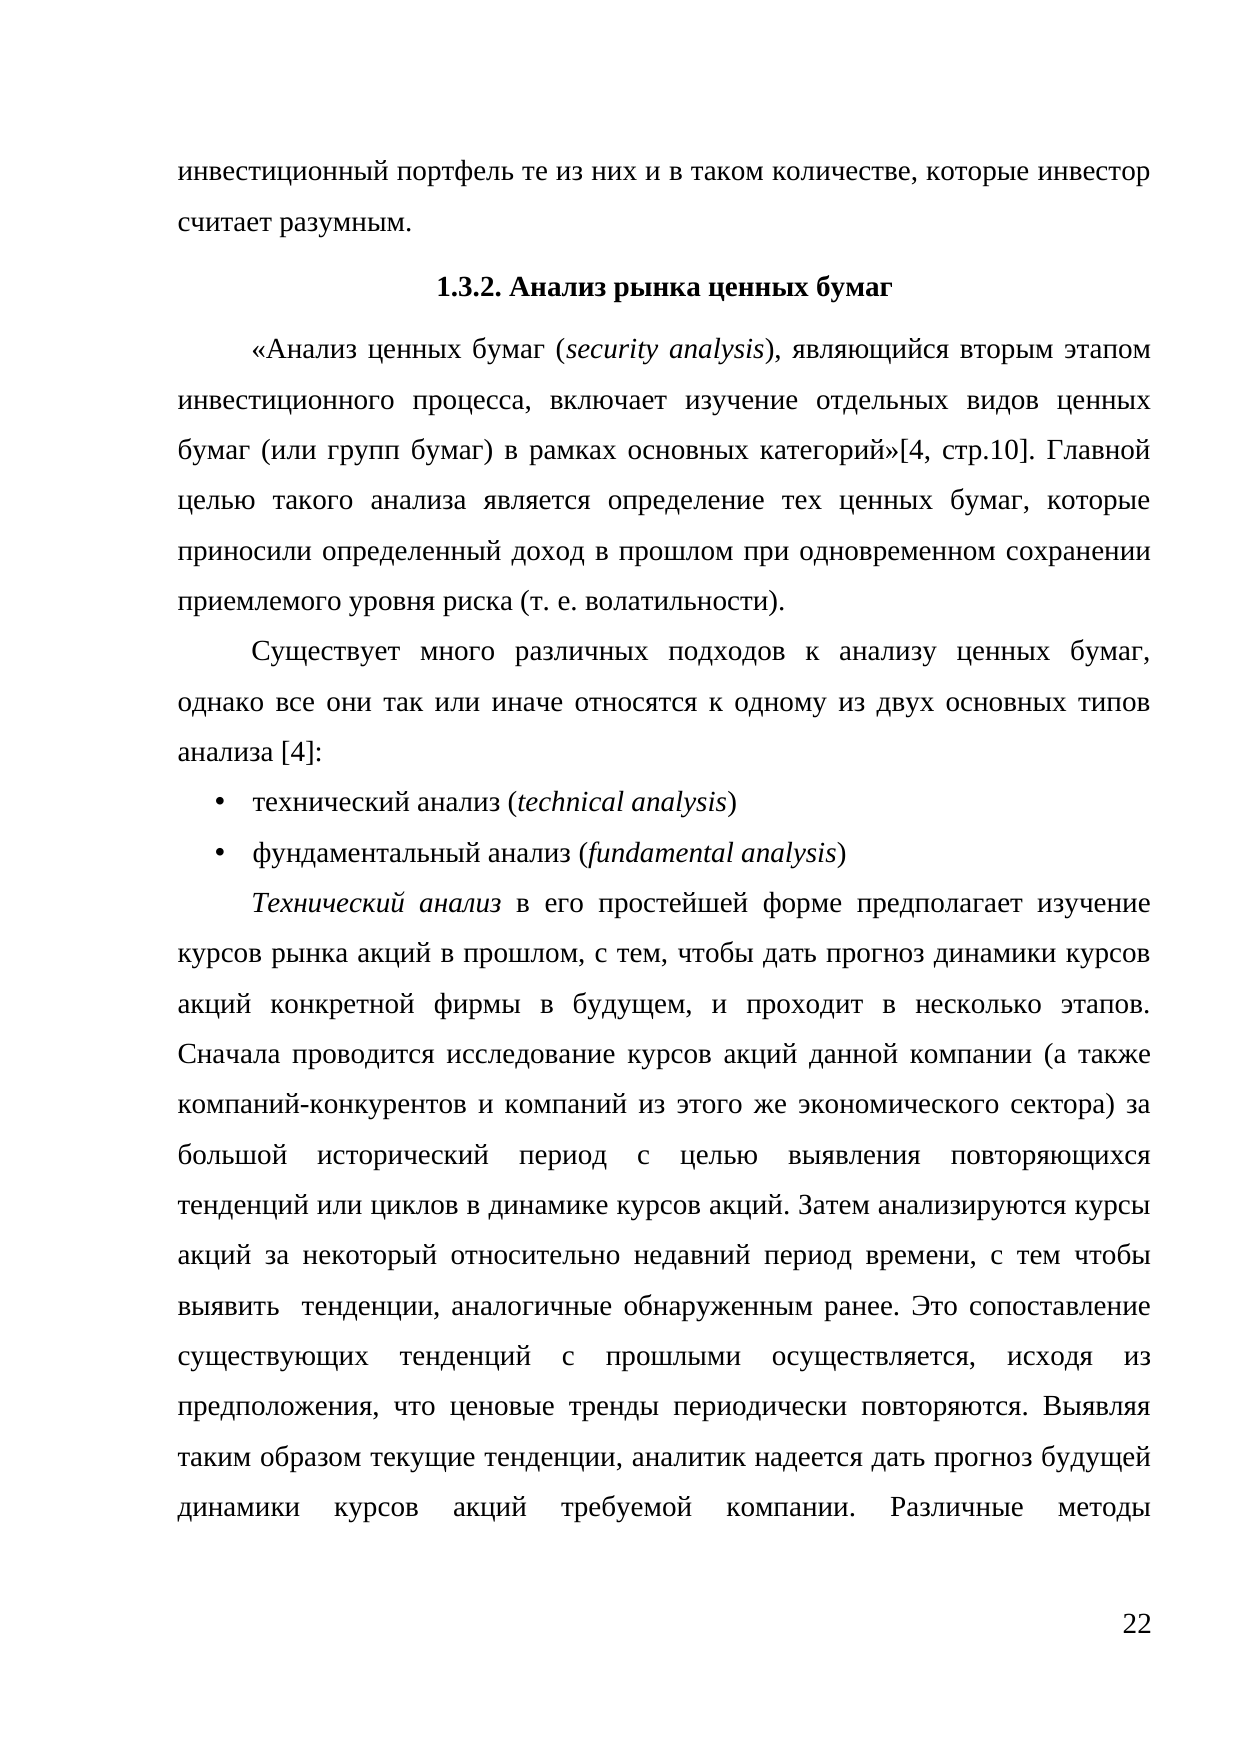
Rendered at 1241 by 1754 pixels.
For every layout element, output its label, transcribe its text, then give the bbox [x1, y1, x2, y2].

list технический анализ (technical analysis) [215, 784, 1152, 818]
list фундаментальный анализ (fundamental analysis) [215, 835, 1152, 868]
subtitle 1.3.2. Анализ рынка ценных бумаг [177, 269, 1152, 302]
text Существует много различных подходов к анализу ценных бумаг, однако все они так или иначе относятся к одному из двух основных типов анализа [4]: [177, 633, 1152, 768]
text инвестиционный портфель те из них и в таком количестве, которые инвестор считает разумным. [177, 153, 1152, 237]
text Технический анализ в его простейшей форме предполагает изучение курсов рынка акций в прошлом, с тем, чтобы дать прогноз динамики курсов акций конкретной фирмы в будущем, и проходит в несколько этапов. Сначала проводится исследование курсов акций данной компании (а также компаний-конкурентов и компаний из этого же экономического сектора) за большой исторический период с целью выявления повторяющихся тенденций или циклов в динамике курсов акций. Затем анализируются курсы акций за некоторый относительно недавний период времени, с тем чтобы выявить тенденции, аналогичные обнаруженным ранее. Это сопоставление существующих тенденций с прошлыми осуществляется, исходя из предположения, что ценовые тренды периодически повторяются. Выявляя таким образом текущие тенденции, аналитик надеется дать прогноз будущей динамики курсов акций требуемой компании. Различные методы [177, 885, 1152, 1522]
text «Анализ ценных бумаг (security analysis), являющийся вторым этапом инвестиционного процесса, включает изучение отдельных видов ценных бумаг (или групп бумаг) в рамках основных категорий»[4, стр.10]. Главной целью такого анализа является определение тех ценных бумаг, которые приносили определенный доход в прошлом при одновременном сохранении приемлемого уровня риска (т. е. волатильности). [177, 332, 1152, 617]
